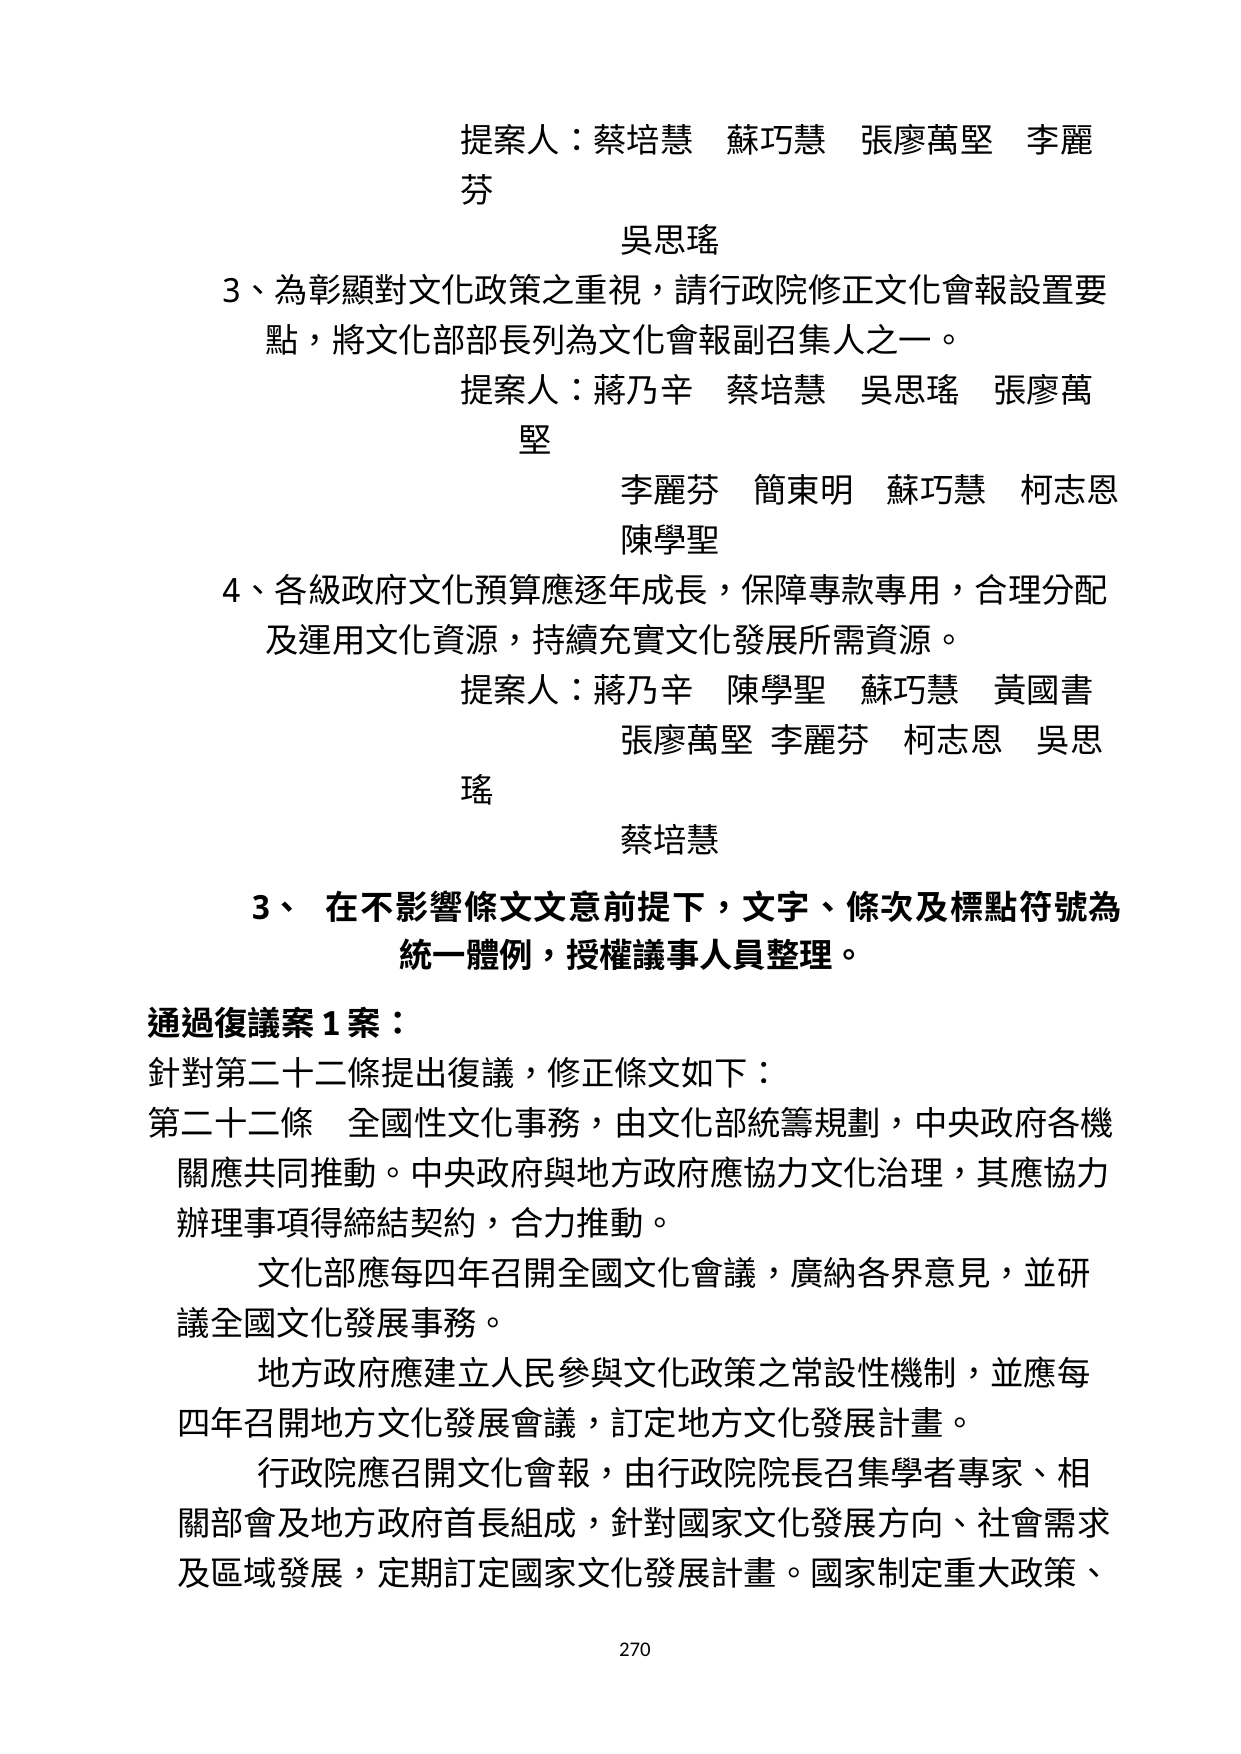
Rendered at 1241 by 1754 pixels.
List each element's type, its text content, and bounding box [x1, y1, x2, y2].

text 文化部應每四年召開全國文化會議，廣納各界意見，並研議全國文化發展事務。 [177, 1246, 1122, 1346]
text 針對第二十二條提出復議，修正條文如下： [147, 1046, 1122, 1096]
text 張廖萬堅 李麗芬 柯志恩 吳思瑤 [460, 712, 1122, 812]
text 3、為彰顯對文化政策之重視，請行政院修正文化會報設置要點，將文化部部長列為文化會報副召集人之一。 [221, 262, 1122, 362]
text 陳學聖 [460, 512, 1122, 562]
text 4、各級政府文化預算應逐年成長，保障專款專用，合理分配及運用文化資源，持續充實文化發展所需資源。 [221, 562, 1122, 662]
text 蔡培慧 [460, 812, 1122, 862]
text 第二十二條 全國性文化事務，由文化部統籌規劃，中央政府各機關應共同推動。中央政府與地方政府應協力文化治理，其應協力辦理事項得締結契約，合力推動。 [147, 1096, 1122, 1246]
text 提案人：蔣乃辛 蔡培慧 吳思瑤 張廖萬堅 [460, 362, 1122, 462]
text 李麗芬 簡東明 蘇巧慧 柯志恩 [460, 462, 1122, 512]
text 行政院應召開文化會報，由行政院院長召集學者專家、相關部會及地方政府首長組成，針對國家文化發展方向、社會需求及區域發展，定期訂定國家文化發展計畫。國家制定重大政策、 [177, 1446, 1122, 1596]
list 在不影響條文文意前提下，文字、條次及標點符號為統一體例，授權議事人員整理。 [251, 881, 1122, 977]
text 提案人：蔣乃辛 陳學聖 蘇巧慧 黃國書 [460, 662, 1122, 712]
text 吳思瑤 [460, 212, 1122, 262]
text 提案人：蔡培慧 蘇巧慧 張廖萬堅 李麗芬 [460, 112, 1122, 212]
text 地方政府應建立人民參與文化政策之常設性機制，並應每四年召開地方文化發展會議，訂定地方文化發展計畫。 [177, 1346, 1122, 1446]
text 通過復議案1案： [147, 996, 1122, 1046]
